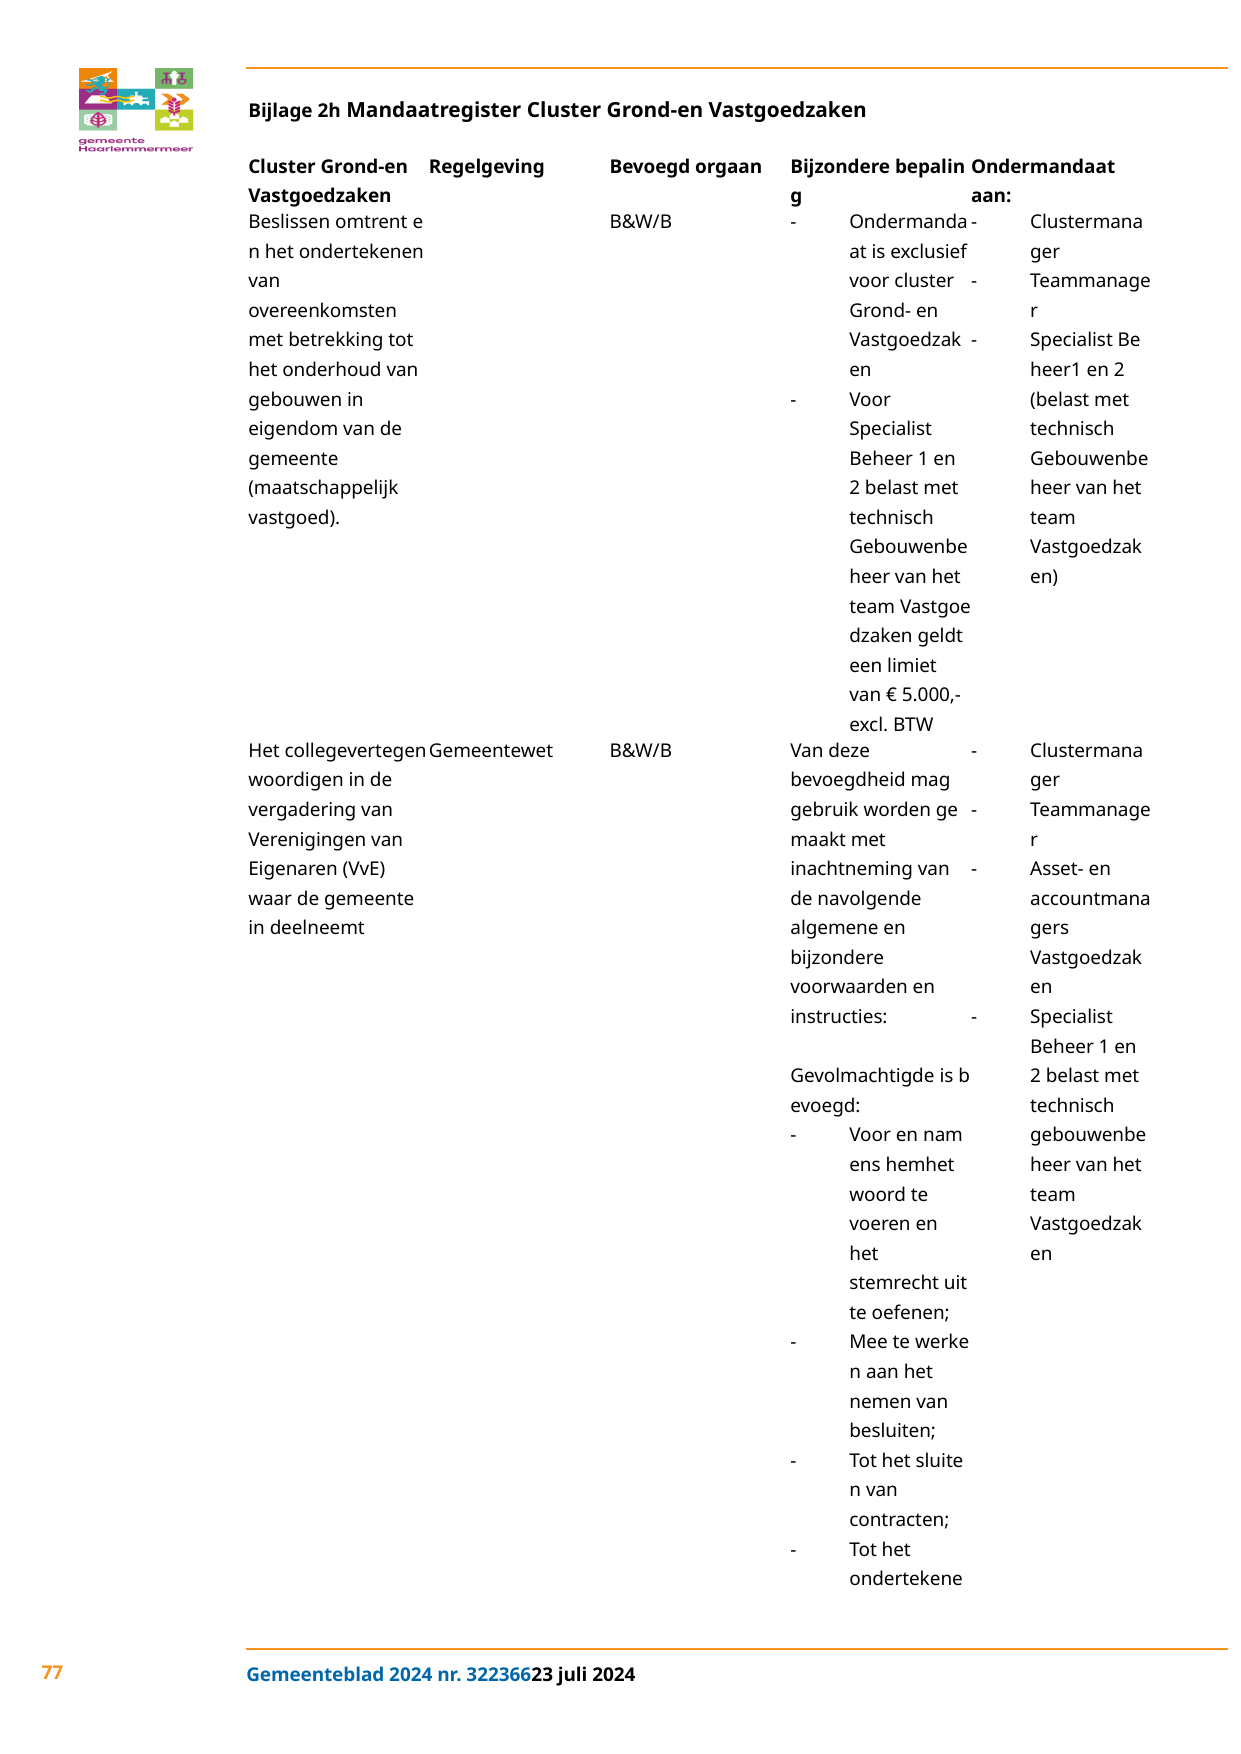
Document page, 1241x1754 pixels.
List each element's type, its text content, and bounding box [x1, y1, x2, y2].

table_cell Gemeentewet [429, 737, 609, 1591]
table_cell Ondermandaat is exclusief voor cluster Grond- en Vastgoedzaken Voor Specialist Beheer 1 en 2 belast met technisch Gebouwenbeheer van het team Vastgoedzaken geldt een limiet van € 5.000,- excl. BTW [790, 208, 971, 737]
table_cell [429, 208, 609, 737]
table_cell Clustermanager Teammanager Asset- en accountmanagers Vastgoedzaken Specialist Beheer 1 en 2 belast met technisch gebouwenbeheer van het team Vastgoedzaken [971, 737, 1152, 1591]
table_header Regelgeving [429, 153, 609, 208]
table_header Bevoegd orgaan [609, 153, 790, 208]
table_header Cluster Grond-en Vastgoedzaken [248, 153, 429, 208]
table_header Ondermandaat aan: [971, 153, 1152, 208]
table_cell Het collegevertegenwoordigen in de vergadering van Verenigingen van Eigenaren (VvE) waar de gemeente in deelneemt [248, 737, 429, 1591]
table_cell Clustermanager Teammanager Specialist Beheer1 en 2 (belast met technisch Gebouwenbeheer van het team Vastgoedzaken) [971, 208, 1152, 737]
picture [41, 47, 231, 172]
table_cell Beslissen omtrent en het ondertekenen van overeenkomsten met betrekking tot het onderhoud van gebouwen in eigendom van de gemeente (maatschappelijk vastgoed). [248, 208, 429, 737]
table_cell B&W/B [609, 737, 790, 1591]
text Bijlage 2h Mandaatregister Cluster Grond-en Vastgoedzaken [248, 95, 1152, 123]
table_cell Van deze bevoegdheid mag gebruik worden gemaakt met inachtneming van de navolgende algemene en bijzondere voorwaarden en instructies: Gevolmachtigde is bevoegd: Voor en namens hemhet woord te voeren en het stemrecht uit te oefenen; Mee te werken aan het nemen van besluiten; Tot het sluiten van contracten; Tot het ondertekene [790, 737, 971, 1591]
table_cell B&W/B [609, 208, 790, 737]
table_header Bijzondere bepaling [790, 153, 971, 208]
